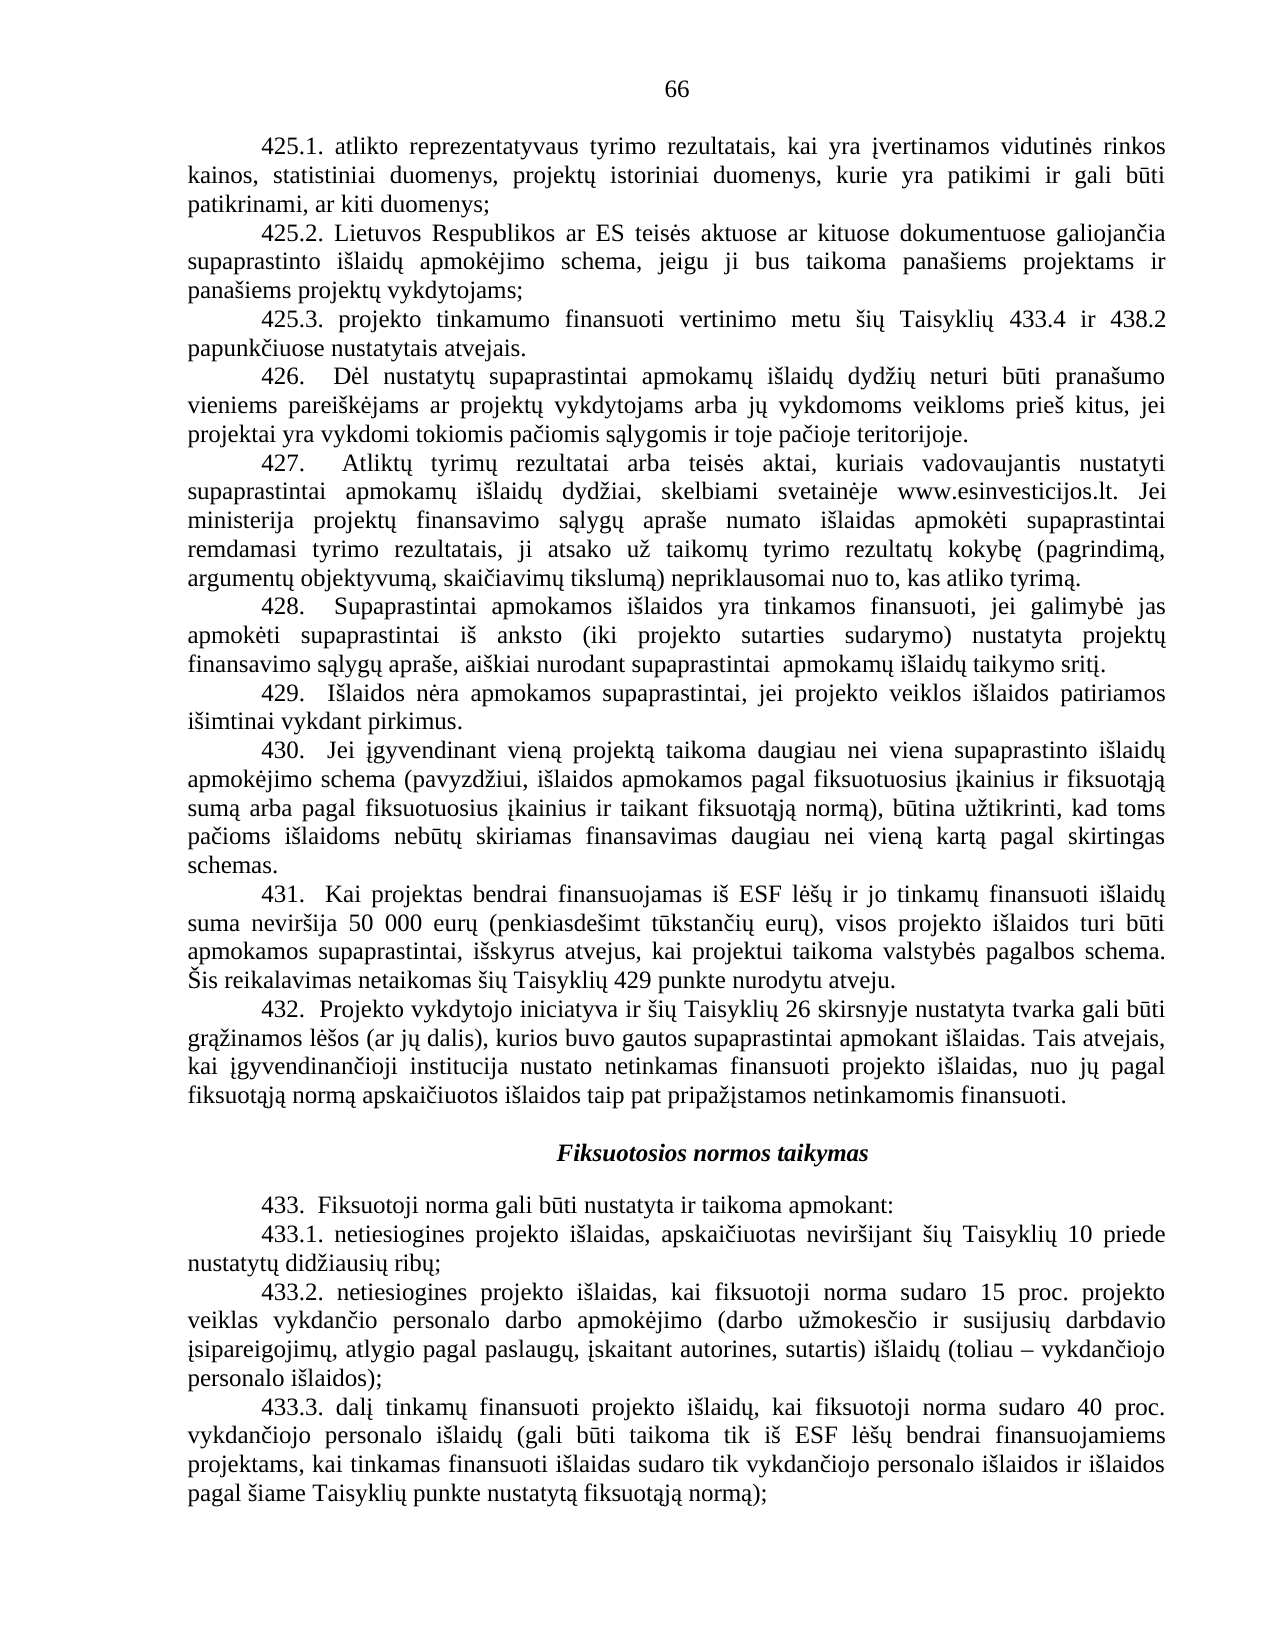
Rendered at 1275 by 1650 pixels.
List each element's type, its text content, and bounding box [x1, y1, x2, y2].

text 425.2. Lietuvos Respublikos ar ES teisės aktuose ar kituose dokumentuose galiojančia supaprastinto išlaidų apmokėjimo schema, jeigu ji bus taikoma panašiems projektams ir panašiems projektų vykdytojams; [187, 218, 1167, 304]
text 429. Išlaidos nėra apmokamos supaprastintai, jei projekto veiklos išlaidos patiriamos išimtinai vykdant pirkimus. [187, 678, 1167, 735]
text 433.1. netiesiogines projekto išlaidas, apskaičiuotas neviršijant šių Taisyklių 10 priede nustatytų didžiausių ribų; [187, 1219, 1167, 1277]
text 433. Fiksuotoji norma gali būti nustatyta ir taikoma apmokant: [187, 1190, 1167, 1219]
text 432. Projekto vykdytojo iniciatyva ir šių Taisyklių 26 skirsnyje nustatyta tvarka gali būti grąžinamos lėšos (ar jų dalis), kurios buvo gautos supaprastintai apmokant išlaidas. Tais atvejais, kai įgyvendinančioji institucija nustato netinkamas finansuoti projekto išlaidas, nuo jų pagal fiksuotąją normą apskaičiuotos išlaidos taip pat pripažįstamos netinkamomis finansuoti. [187, 994, 1167, 1109]
text 425.1. atlikto reprezentatyvaus tyrimo rezultatais, kai yra įvertinamos vidutinės rinkos kainos, statistiniai duomenys, projektų istoriniai duomenys, kurie yra patikimi ir gali būti patikrinami, ar kiti duomenys; [187, 131, 1167, 218]
text 425.3. projekto tinkamumo finansuoti vertinimo metu šių Taisyklių 433.4 ir 438.2 papunkčiuose nustatytais atvejais. [187, 304, 1167, 361]
text 431. Kai projektas bendrai finansuojamas iš ESF lėšų ir jo tinkamų finansuoti išlaidų suma neviršija 50 000 eurų (penkiasdešimt tūkstančių eurų), visos projekto išlaidos turi būti apmokamos supaprastintai, išskyrus atvejus, kai projektui taikoma valstybės pagalbos schema. Šis reikalavimas netaikomas šių Taisyklių 429 punkte nurodytu atveju. [187, 879, 1167, 994]
text 433.2. netiesiogines projekto išlaidas, kai fiksuotoji norma sudaro 15 proc. projekto veiklas vykdančio personalo darbo apmokėjimo (darbo užmokesčio ir susijusių darbdavio įsipareigojimų, atlygio pagal paslaugų, įskaitant autorines, sutartis) išlaidų (toliau – vykdančiojo personalo išlaidos); [187, 1277, 1167, 1392]
text 427. Atliktų tyrimų rezultatai arba teisės aktai, kuriais vadovaujantis nustatyti supaprastintai apmokamų išlaidų dydžiai, skelbiami svetainėje www.esinvesticijos.lt. Jei ministerija projektų finansavimo sąlygų apraše numato išlaidas apmokėti supaprastintai remdamasi tyrimo rezultatais, ji atsako už taikomų tyrimo rezultatų kokybę (pagrindimą, argumentų objektyvumą, skaičiavimų tikslumą) nepriklausomai nuo to, kas atliko tyrimą. [187, 448, 1167, 591]
text 426. Dėl nustatytų supaprastintai apmokamų išlaidų dydžių neturi būti pranašumo vieniems pareiškėjams ar projektų vykdytojams arba jų vykdomoms veikloms prieš kitus, jei projektai yra vykdomi tokiomis pačiomis sąlygomis ir toje pačioje teritorijoje. [187, 361, 1167, 448]
text 433.3. dalį tinkamų finansuoti projekto išlaidų, kai fiksuotoji norma sudaro 40 proc. vykdančiojo personalo išlaidų (gali būti taikoma tik iš ESF lėšų bendrai finansuojamiems projektams, kai tinkamas finansuoti išlaidas sudaro tik vykdančiojo personalo išlaidos ir išlaidos pagal šiame Taisyklių punkte nustatytą fiksuotąją normą); [187, 1392, 1167, 1507]
text Fiksuotosios normos taikymas [261, 1138, 1167, 1166]
text 430. Jei įgyvendinant vieną projektą taikoma daugiau nei viena supaprastinto išlaidų apmokėjimo schema (pavyzdžiui, išlaidos apmokamos pagal fiksuotuosius įkainius ir fiksuotąją sumą arba pagal fiksuotuosius įkainius ir taikant fiksuotąją normą), būtina užtikrinti, kad toms pačioms išlaidoms nebūtų skiriamas finansavimas daugiau nei vieną kartą pagal skirtingas schemas. [187, 735, 1167, 879]
text 428. Supaprastintai apmokamos išlaidos yra tinkamos finansuoti, jei galimybė jas apmokėti supaprastintai iš anksto (iki projekto sutarties sudarymo) nustatyta projektų finansavimo sąlygų apraše, aiškiai nurodant supaprastintai apmokamų išlaidų taikymo sritį. [187, 591, 1167, 678]
